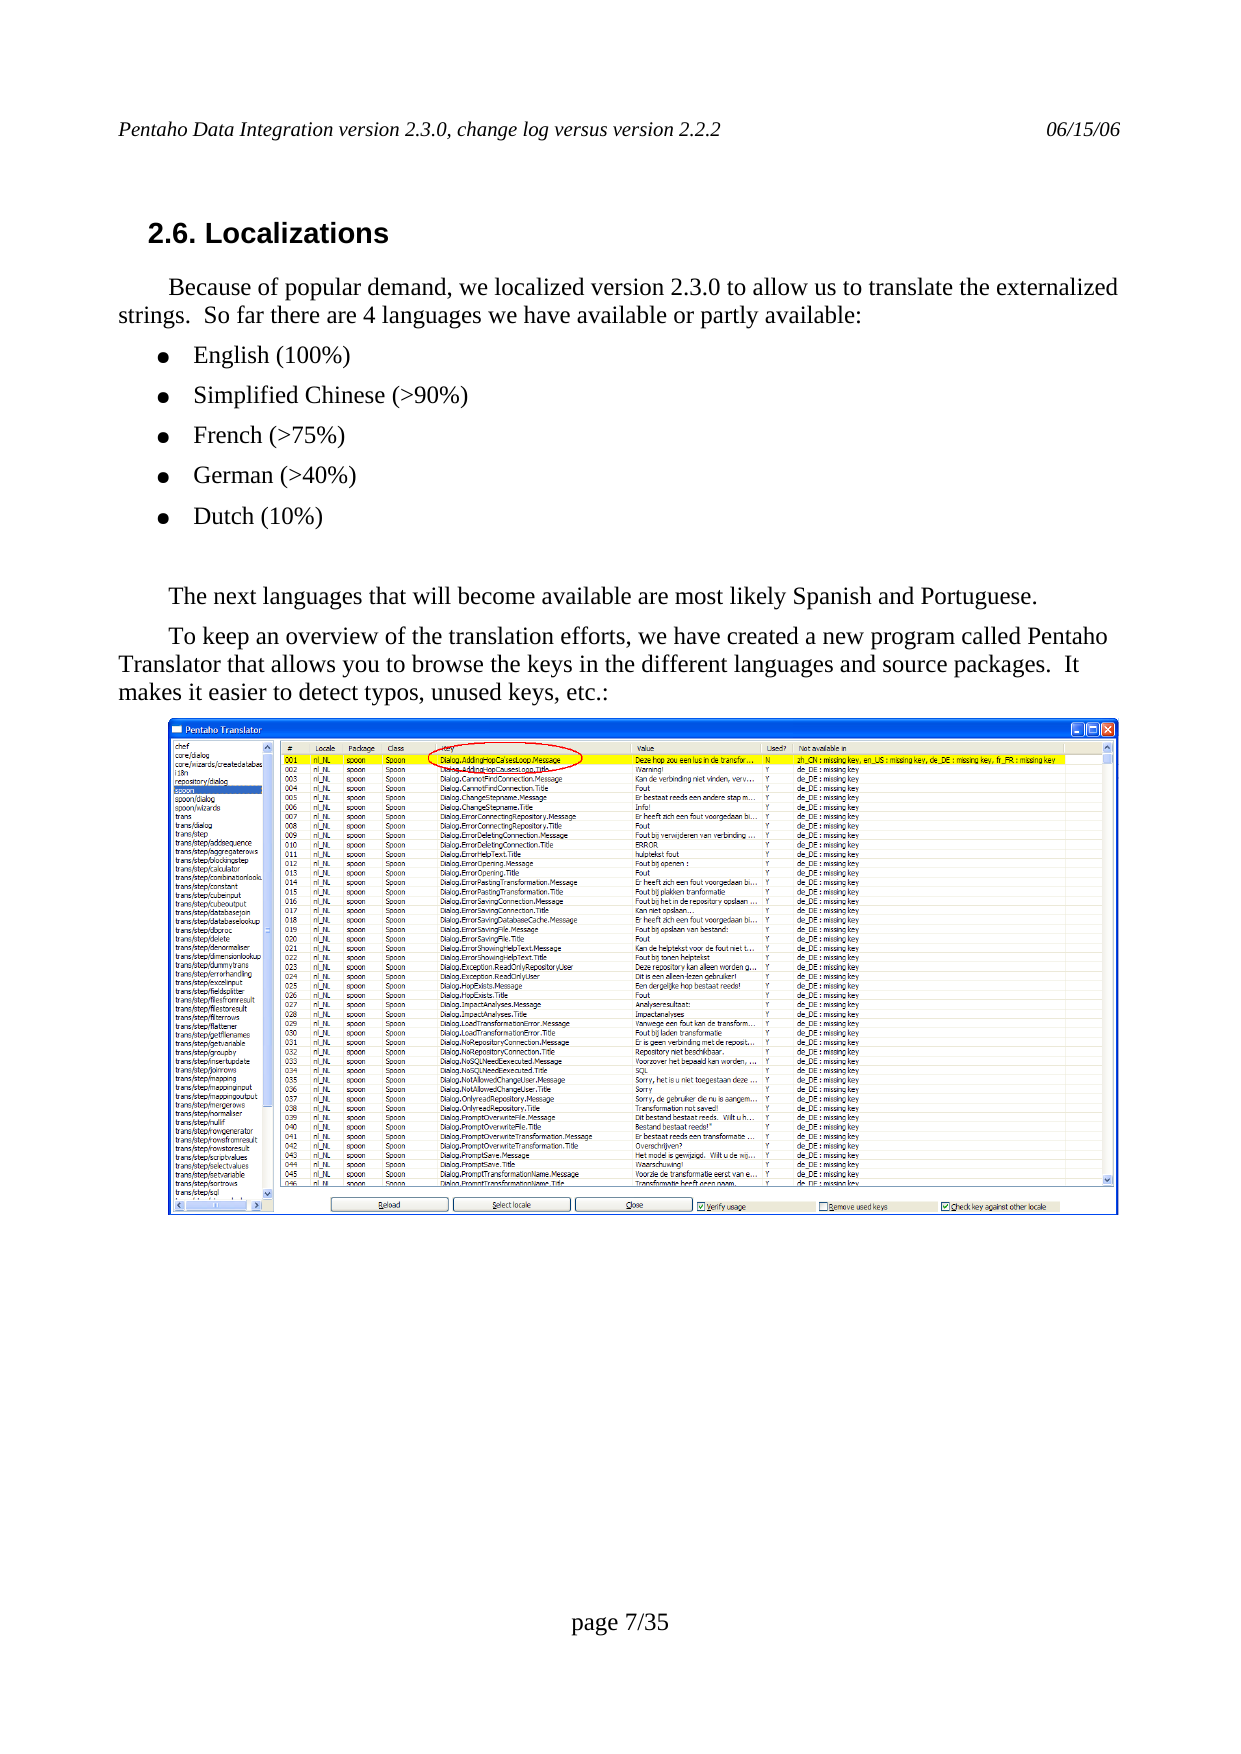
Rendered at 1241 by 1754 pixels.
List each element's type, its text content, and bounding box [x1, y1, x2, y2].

list German (>40%) [156, 462, 1122, 489]
subtitle Localizations [148, 217, 1122, 249]
list Dutch (10%) [156, 502, 1122, 529]
text To keep an overview of the translation efforts, we have created a new program called Pentaho Translator that allows you to browse the keys in the different languages and source packages. It makes it easier to detect typos, unused keys, etc.: [118, 622, 1122, 706]
text Because of popular demand, we localized version 2.3.0 to allow us to translate the externalized strings. So far there are 4 languages we have available or partly available: [118, 273, 1122, 328]
text The next languages that will become available are most likely Spanish and Portuguese. [118, 582, 1122, 610]
list Simplified Chinese (>90%) [156, 381, 1122, 409]
list French (>75%) [156, 421, 1122, 449]
list English (100%) [156, 341, 1122, 369]
